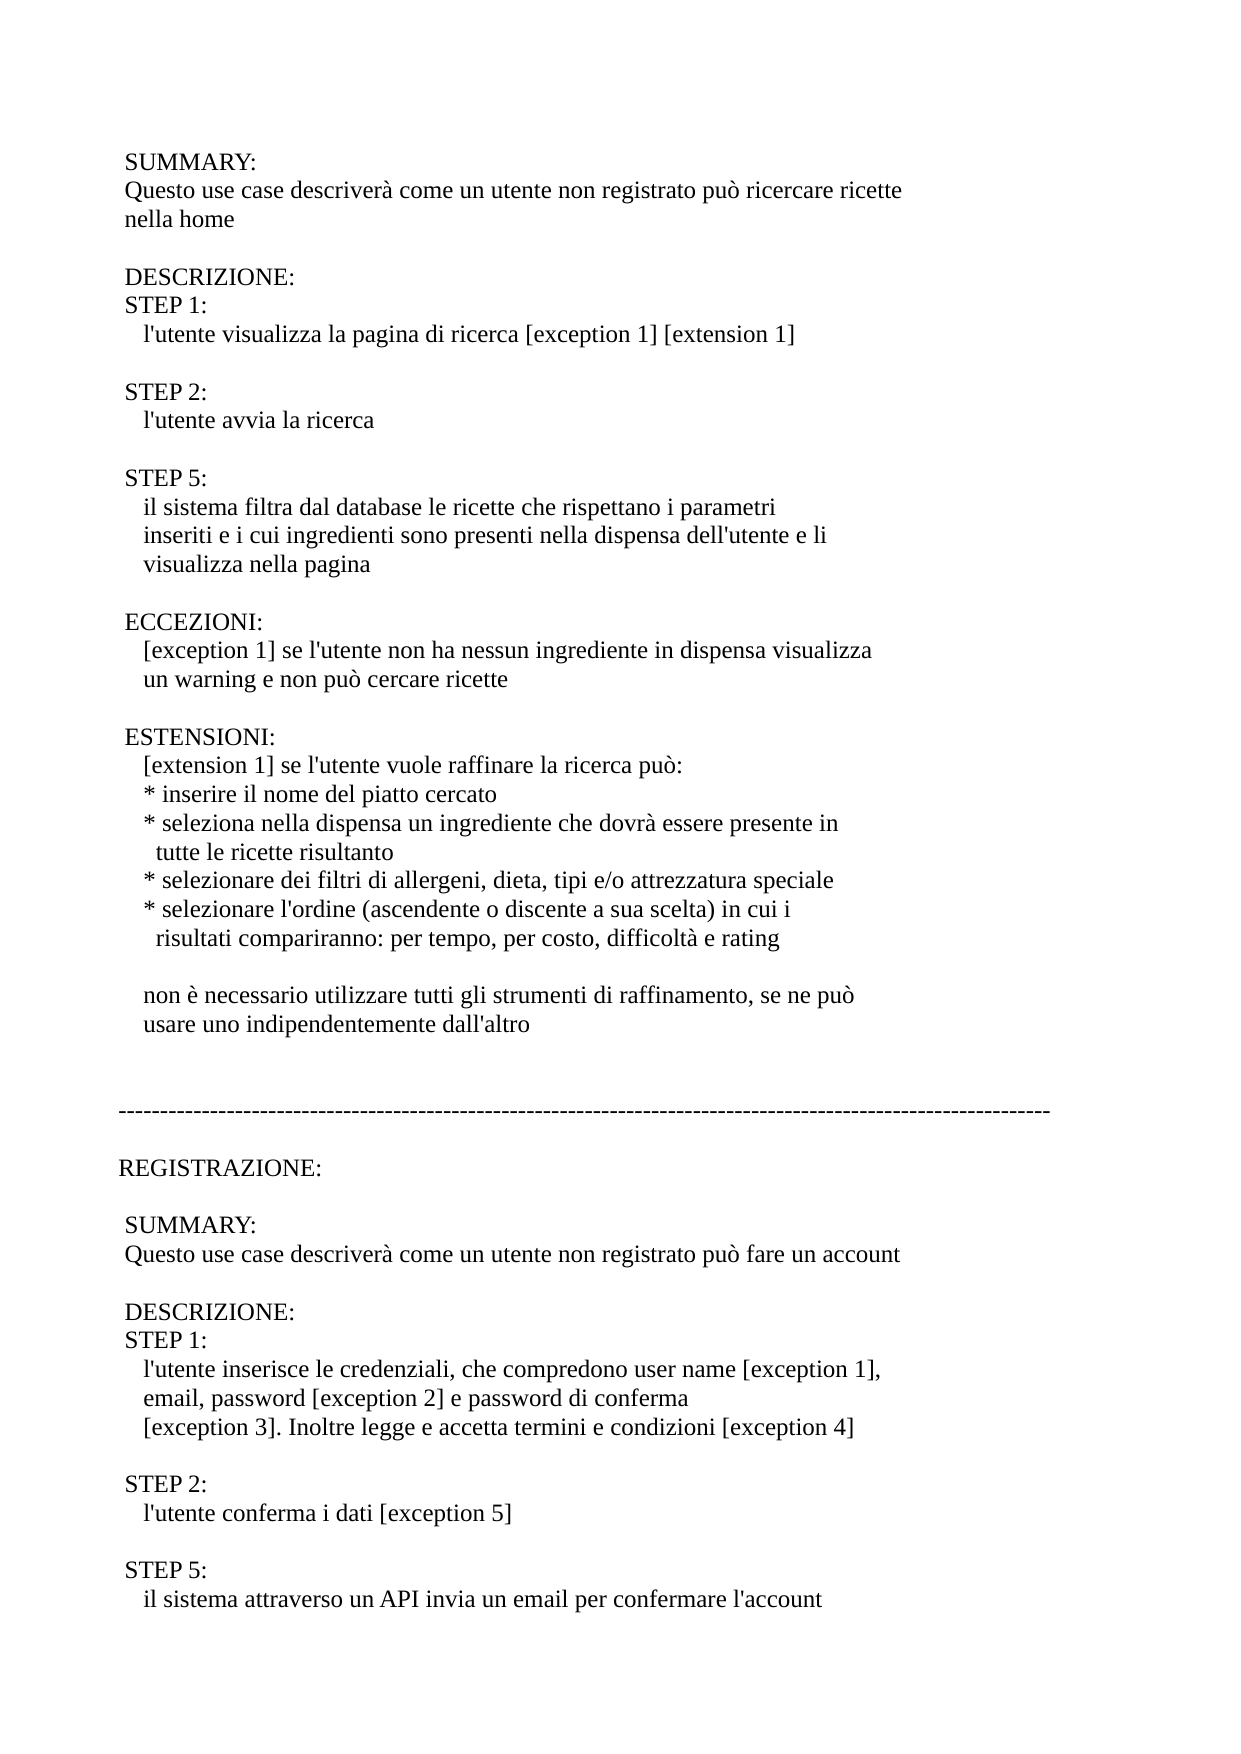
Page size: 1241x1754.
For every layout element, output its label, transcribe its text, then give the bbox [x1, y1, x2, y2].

text inseriti e i cui ingredienti sono presenti nella dispensa dell'utente e li [118, 521, 1122, 549]
text * inserire il nome del piatto cercato [118, 779, 1122, 808]
text [extension 1] se l'utente vuole raffinare la ricerca può: [118, 751, 1122, 779]
text l'utente conferma i dati [exception 5] [118, 1498, 1122, 1527]
text STEP 5: [118, 1556, 1122, 1584]
text visualizza nella pagina [118, 549, 1122, 578]
text non è necessario utilizzare tutti gli strumenti di raffinamento, se ne può [118, 981, 1122, 1009]
text tutte le ricette risultanto [118, 837, 1122, 866]
text [exception 3]. Inoltre legge e accetta termini e condizioni [exception 4] [118, 1412, 1122, 1441]
text Questo use case descriverà come un utente non registrato può fare un account [118, 1239, 1122, 1268]
text ---------------------------------------------------------------------------------------------------------------- [118, 1096, 1122, 1124]
text Questo use case descriverà come un utente non registrato può ricercare ricette [118, 176, 1122, 204]
text nella home [118, 204, 1122, 233]
text * selezionare dei filtri di allergeni, dieta, tipi e/o attrezzatura speciale [118, 866, 1122, 894]
text email, password [exception 2] e password di conferma [118, 1383, 1122, 1412]
text REGISTRAZIONE: [118, 1153, 1122, 1182]
text [exception 1] se l'utente non ha nessun ingrediente in dispensa visualizza [118, 636, 1122, 664]
text l'utente visualizza la pagina di ricerca [exception 1] [extension 1] [118, 319, 1122, 348]
text il sistema filtra dal database le ricette che rispettano i parametri [118, 492, 1122, 521]
text l'utente inserisce le credenziali, che compredono user name [exception 1], [118, 1354, 1122, 1383]
text ESTENSIONI: [118, 722, 1122, 751]
text STEP 5: [118, 463, 1122, 492]
text DESCRIZIONE: [118, 262, 1122, 291]
text l'utente avvia la ricerca [118, 406, 1122, 434]
text STEP 1: [118, 291, 1122, 319]
text il sistema attraverso un API invia un email per confermare l'account [118, 1584, 1122, 1613]
text DESCRIZIONE: [118, 1297, 1122, 1326]
text * seleziona nella dispensa un ingrediente che dovrà essere presente in [118, 808, 1122, 837]
text STEP 2: [118, 1469, 1122, 1498]
text ECCEZIONI: [118, 607, 1122, 636]
text un warning e non può cercare ricette [118, 664, 1122, 693]
text STEP 2: [118, 377, 1122, 406]
text SUMMARY: [118, 1211, 1122, 1239]
text usare uno indipendentemente dall'altro [118, 1009, 1122, 1038]
text * selezionare l'ordine (ascendente o discente a sua scelta) in cui i [118, 894, 1122, 923]
text risultati compariranno: per tempo, per costo, difficoltà e rating [118, 923, 1122, 952]
text STEP 1: [118, 1326, 1122, 1354]
text SUMMARY: [118, 147, 1122, 176]
